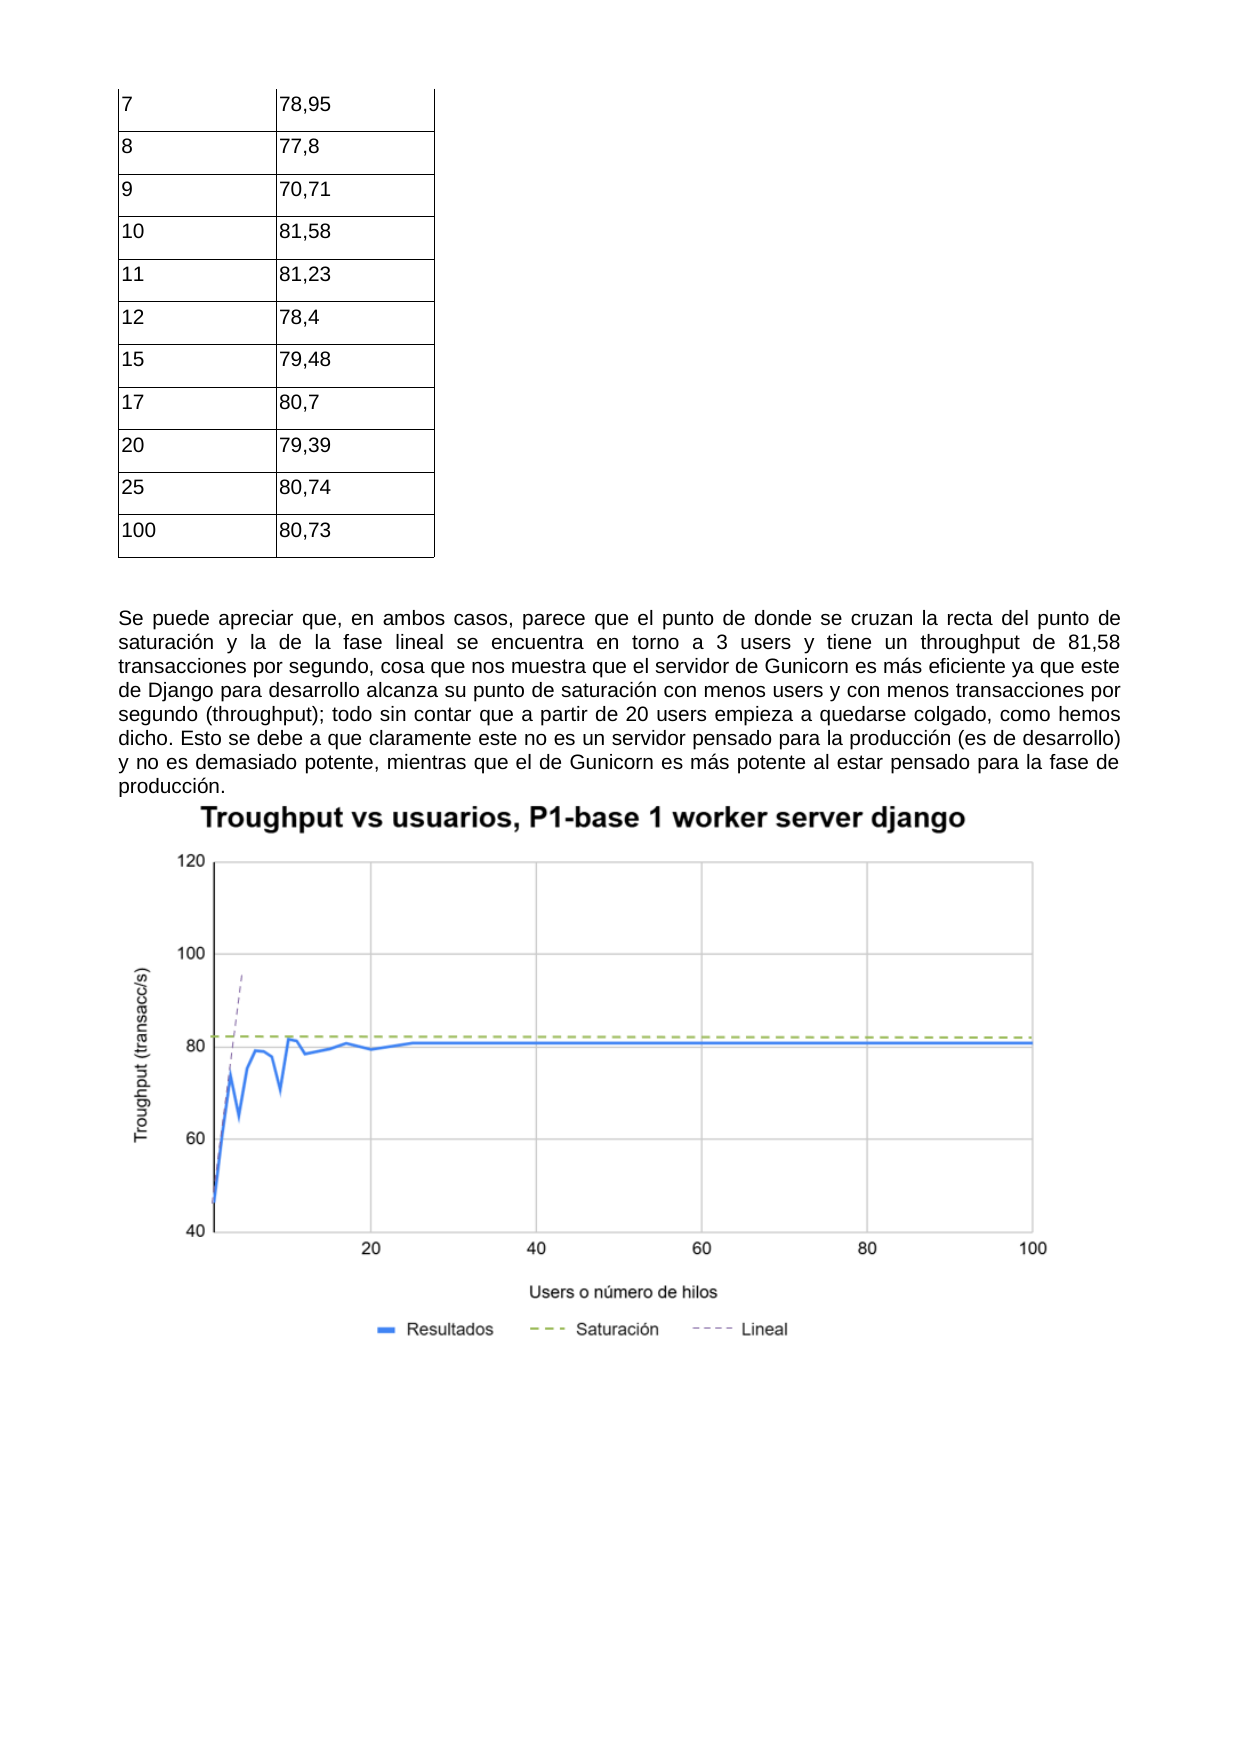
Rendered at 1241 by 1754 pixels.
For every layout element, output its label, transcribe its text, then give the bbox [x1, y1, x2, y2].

picture [118, 797, 1059, 1347]
table_cell 77,8 [277, 132, 434, 174]
table_cell 79,48 [277, 345, 434, 387]
table_cell 9 [119, 175, 276, 216]
table_cell 11 [119, 260, 276, 301]
table_cell 100 [119, 515, 276, 557]
table_cell 81,58 [277, 217, 434, 259]
table_cell 10 [119, 217, 276, 259]
table_cell 78,95 [277, 89, 434, 131]
table_cell 20 [119, 430, 276, 472]
table_cell 80,74 [277, 473, 434, 514]
table_cell 7 [119, 89, 276, 131]
text Se puede apreciar que, en ambos casos, parece que el punto de donde se cruzan la recta del punto de saturación y la de la fase lineal se encuentra en torno a 3 users y tiene un throughput de 81,58 transacciones por segundo, cosa que nos muestra que el servidor de Gunicorn es más eficiente ya que este de Django para desarrollo alcanza su punto de saturación con menos users y con menos transacciones por segundo (throughput); todo sin contar que a partir de 20 users empieza a quedarse colgado, como hemos dicho. Esto se debe a que claramente este no es un servidor pensado para la producción (es de desarrollo) y no es demasiado potente, mientras que el de Gunicorn es más potente al estar pensado para la fase de producción. [118, 606, 1122, 798]
table_cell 70,71 [277, 175, 434, 216]
table_cell 17 [119, 388, 276, 429]
table_cell 12 [119, 302, 276, 344]
table_cell 78,4 [277, 302, 434, 344]
table_cell 81,23 [277, 260, 434, 301]
table_cell 80,7 [277, 388, 434, 429]
table_cell 79,39 [277, 430, 434, 472]
table_cell 8 [119, 132, 276, 174]
table_cell 15 [119, 345, 276, 387]
table_cell 80,73 [277, 515, 434, 557]
table_cell 25 [119, 473, 276, 514]
